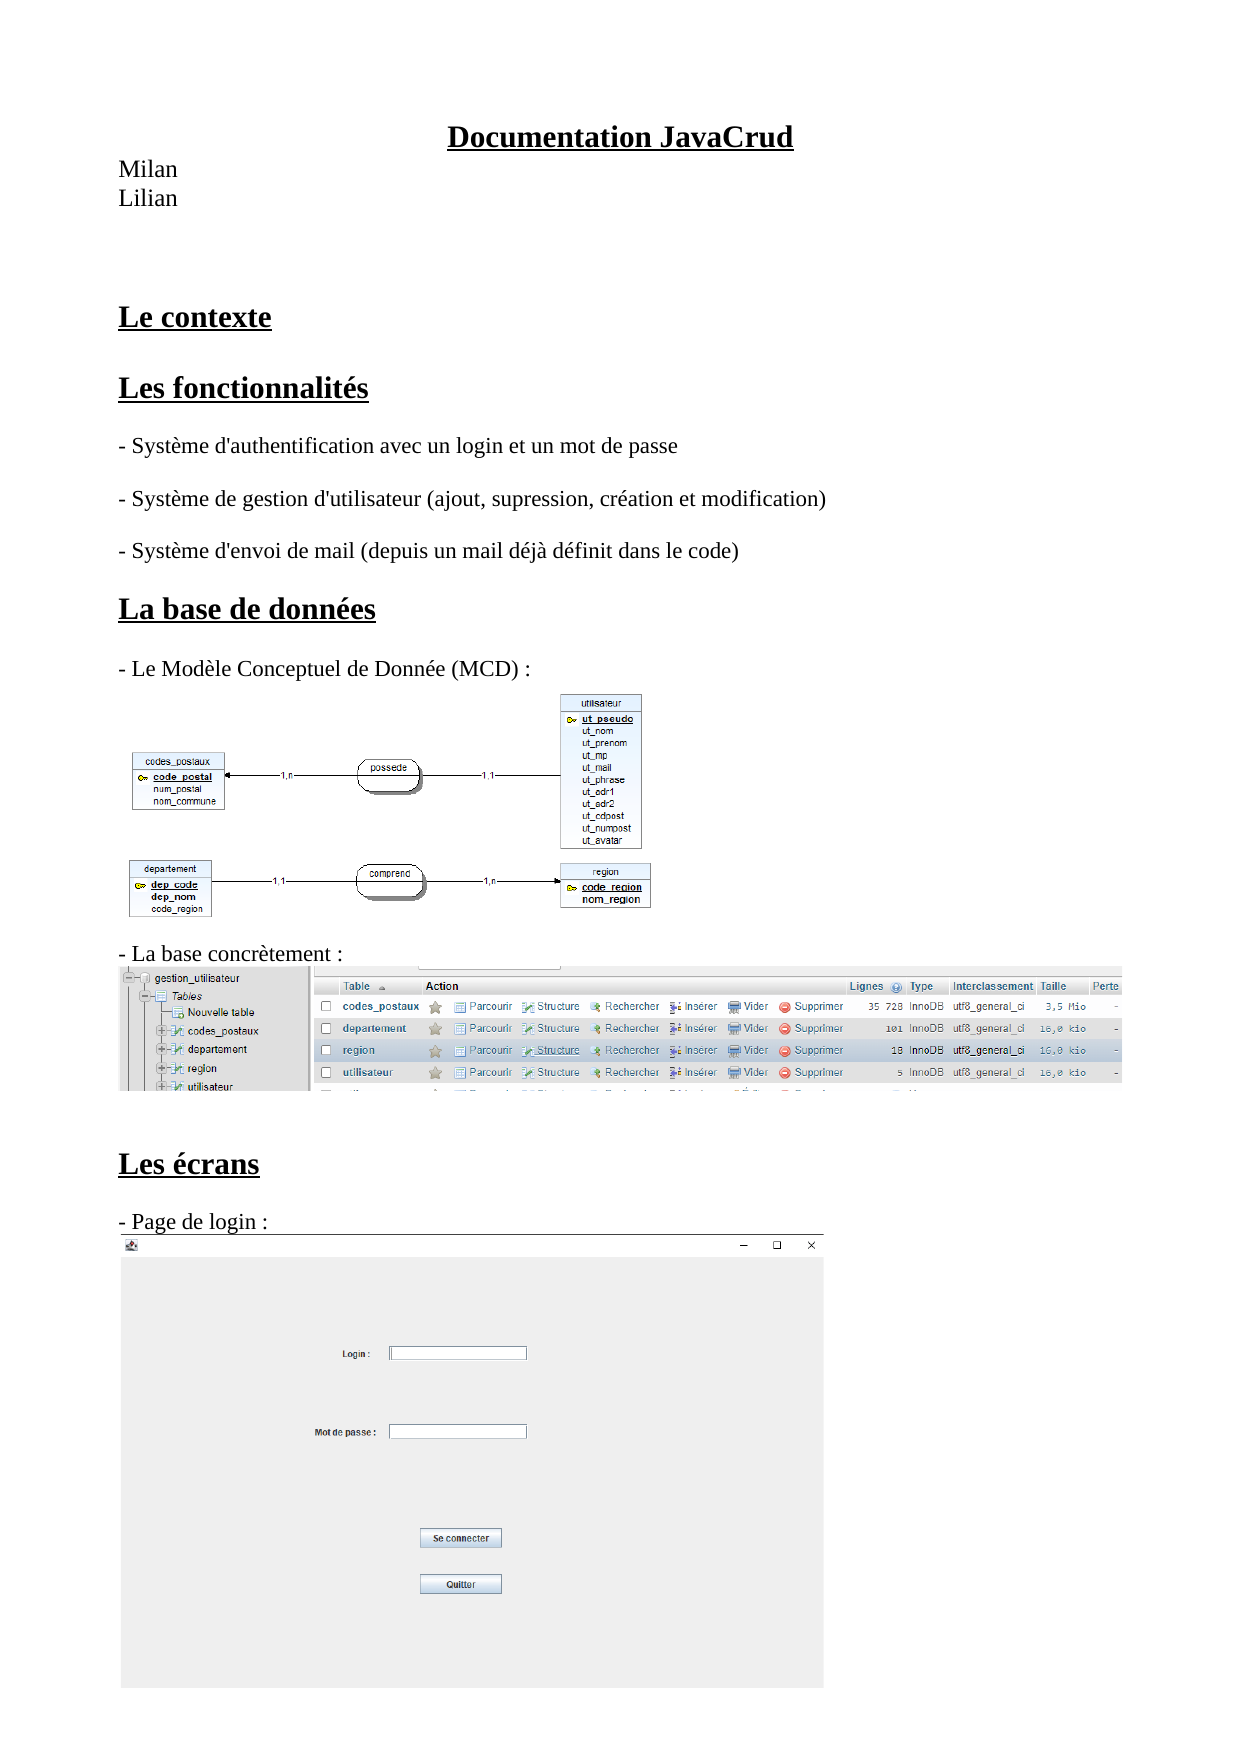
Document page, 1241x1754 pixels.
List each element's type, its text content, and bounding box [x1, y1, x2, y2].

text Les écrans [118, 1145, 1122, 1181]
text Le contexte [118, 298, 1122, 334]
text - Page de login : [118, 1208, 1122, 1234]
text Milan [118, 154, 1122, 183]
picture [120, 1234, 824, 1688]
text - Le Modèle Conceptuel de Donnée (MCD) : [118, 655, 1122, 681]
text Les fonctionnalités [118, 370, 1122, 406]
text Documentation JavaCrud [118, 118, 1122, 154]
text La base de données [118, 590, 1122, 626]
text - Système d'envoi de mail (depuis un mail déjà définit dans le code) [118, 537, 1122, 564]
text Lilian [118, 183, 1122, 212]
picture [118, 966, 1123, 1091]
text - La base concrètement : [118, 940, 1122, 966]
picture [121, 687, 659, 923]
text - Système de gestion d'utilisateur (ajout, supression, création et modification) [118, 485, 1122, 511]
text - Système d'authentification avec un login et un mot de passe [118, 432, 1122, 458]
